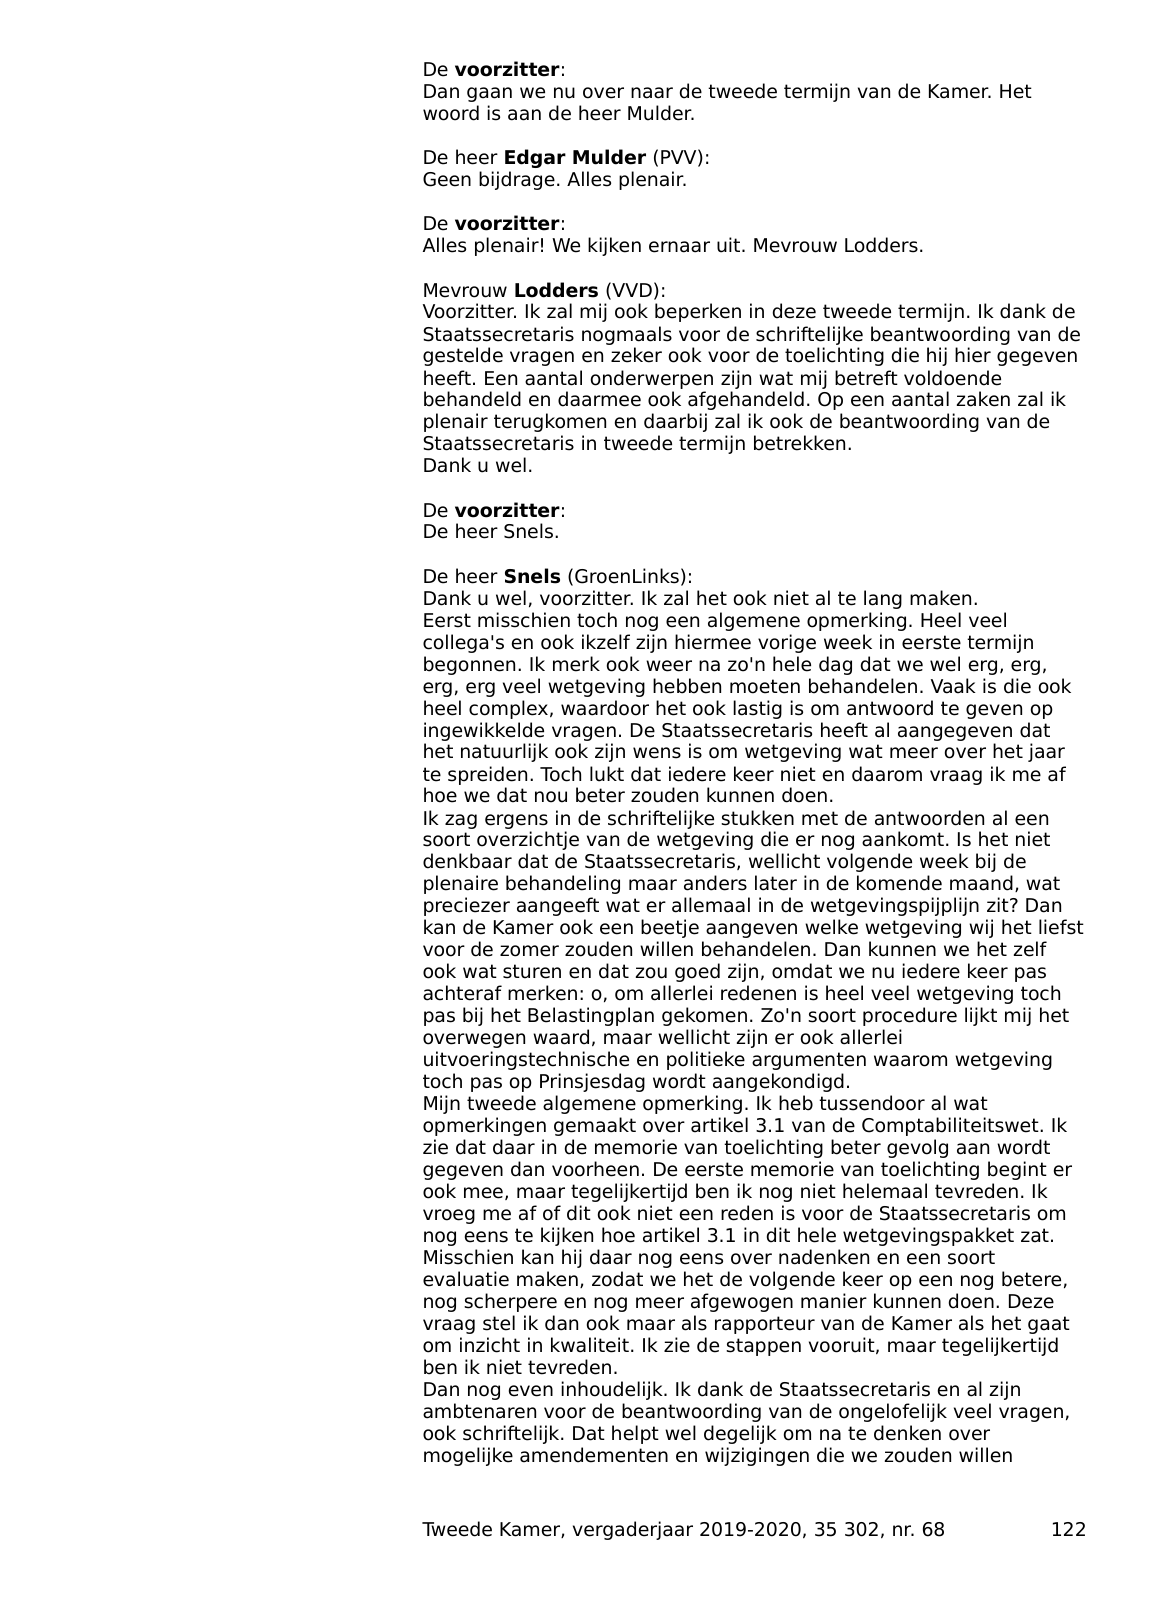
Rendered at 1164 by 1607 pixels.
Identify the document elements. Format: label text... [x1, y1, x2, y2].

text Dan gaan we nu over naar de tweede termijn van de Kamer. Het woord is aan de heer Mulder. [422, 81, 1087, 125]
text Mijn tweede algemene opmerking. Ik heb tussendoor al wat opmerkingen gemaakt over artikel 3.1 van de Comptabiliteitswet. Ik zie dat daar in de memorie van toelichting beter gevolg aan wordt gegeven dan voorheen. De eerste memorie van toelichting begint er ook mee, maar tegelijkertijd ben ik nog niet helemaal tevreden. Ik vroeg me af of dit ook niet een reden is voor de Staatssecretaris om nog eens te kijken hoe artikel 3.1 in dit hele wetgevingspakket zat. Misschien kan hij daar nog eens over nadenken en een soort evaluatie maken, zodat we het de volgende keer op een nog betere, nog scherpere en nog meer afgewogen manier kunnen doen. Deze vraag stel ik dan ook maar als rapporteur van de Kamer als het gaat om inzicht in kwaliteit. Ik zie de stappen vooruit, maar tegelijkertijd ben ik niet tevreden. [422, 1093, 1087, 1379]
text De voorzitter: [422, 59, 1087, 81]
text Alles plenair! We kijken ernaar uit. Mevrouw Lodders. [422, 235, 1087, 257]
text Ik zag ergens in de schriftelijke stukken met de antwoorden al een soort overzichtje van de wetgeving die er nog aankomt. Is het niet denkbaar dat de Staatssecretaris, wellicht volgende week bij de plenaire behandeling maar anders later in de komende maand, wat preciezer aangeeft wat er allemaal in de wetgevingspijplijn zit? Dan kan de Kamer ook een beetje aangeven welke wetgeving wij het liefst voor de zomer zouden willen behandelen. Dan kunnen we het zelf ook wat sturen en dat zou goed zijn, omdat we nu iedere keer pas achteraf merken: o, om allerlei redenen is heel veel wetgeving toch pas bij het Belastingplan gekomen. Zo'n soort procedure lijkt mij het overwegen waard, maar wellicht zijn er ook allerlei uitvoeringstechnische en politieke argumenten waarom wetgeving toch pas op Prinsjesdag wordt aangekondigd. [422, 807, 1087, 1093]
text Mevrouw Lodders (VVD): [422, 279, 1087, 301]
text Voorzitter. Ik zal mij ook beperken in deze tweede termijn. Ik dank de Staatssecretaris nogmaals voor de schriftelijke beantwoording van de gestelde vragen en zeker ook voor de toelichting die hij hier gegeven heeft. Een aantal onderwerpen zijn wat mij betreft voldoende behandeld en daarmee ook afgehandeld. Op een aantal zaken zal ik plenair terugkomen en daarbij zal ik ook de beantwoording van de Staatssecretaris in tweede termijn betrekken. [422, 301, 1087, 455]
text Dan nog even inhoudelijk. Ik dank de Staatssecretaris en al zijn ambtenaren voor de beantwoording van de ongelofelijk veel vragen, ook schriftelijk. Dat helpt wel degelijk om na te denken over mogelijke amendementen en wijzigingen die we zouden willen [422, 1379, 1087, 1467]
text Geen bijdrage. Alles plenair. [422, 169, 1087, 191]
text De heer Edgar Mulder (PVV): [422, 147, 1087, 169]
text Eerst misschien toch nog een algemene opmerking. Heel veel collega's en ook ikzelf zijn hiermee vorige week in eerste termijn begonnen. Ik merk ook weer na zo'n hele dag dat we wel erg, erg, erg, erg veel wetgeving hebben moeten behandelen. Vaak is die ook heel complex, waardoor het ook lastig is om antwoord te geven op ingewikkelde vragen. De Staatssecretaris heeft al aangegeven dat het natuurlijk ook zijn wens is om wetgeving wat meer over het jaar te spreiden. Toch lukt dat iedere keer niet en daarom vraag ik me af hoe we dat nou beter zouden kunnen doen. [422, 609, 1087, 807]
text De heer Snels. [422, 521, 1087, 543]
text De voorzitter: [422, 213, 1087, 235]
text De heer Snels (GroenLinks): [422, 566, 1087, 588]
text De voorzitter: [422, 499, 1087, 521]
text Dank u wel, voorzitter. Ik zal het ook niet al te lang maken. [422, 588, 1087, 609]
text Dank u wel. [422, 455, 1087, 477]
